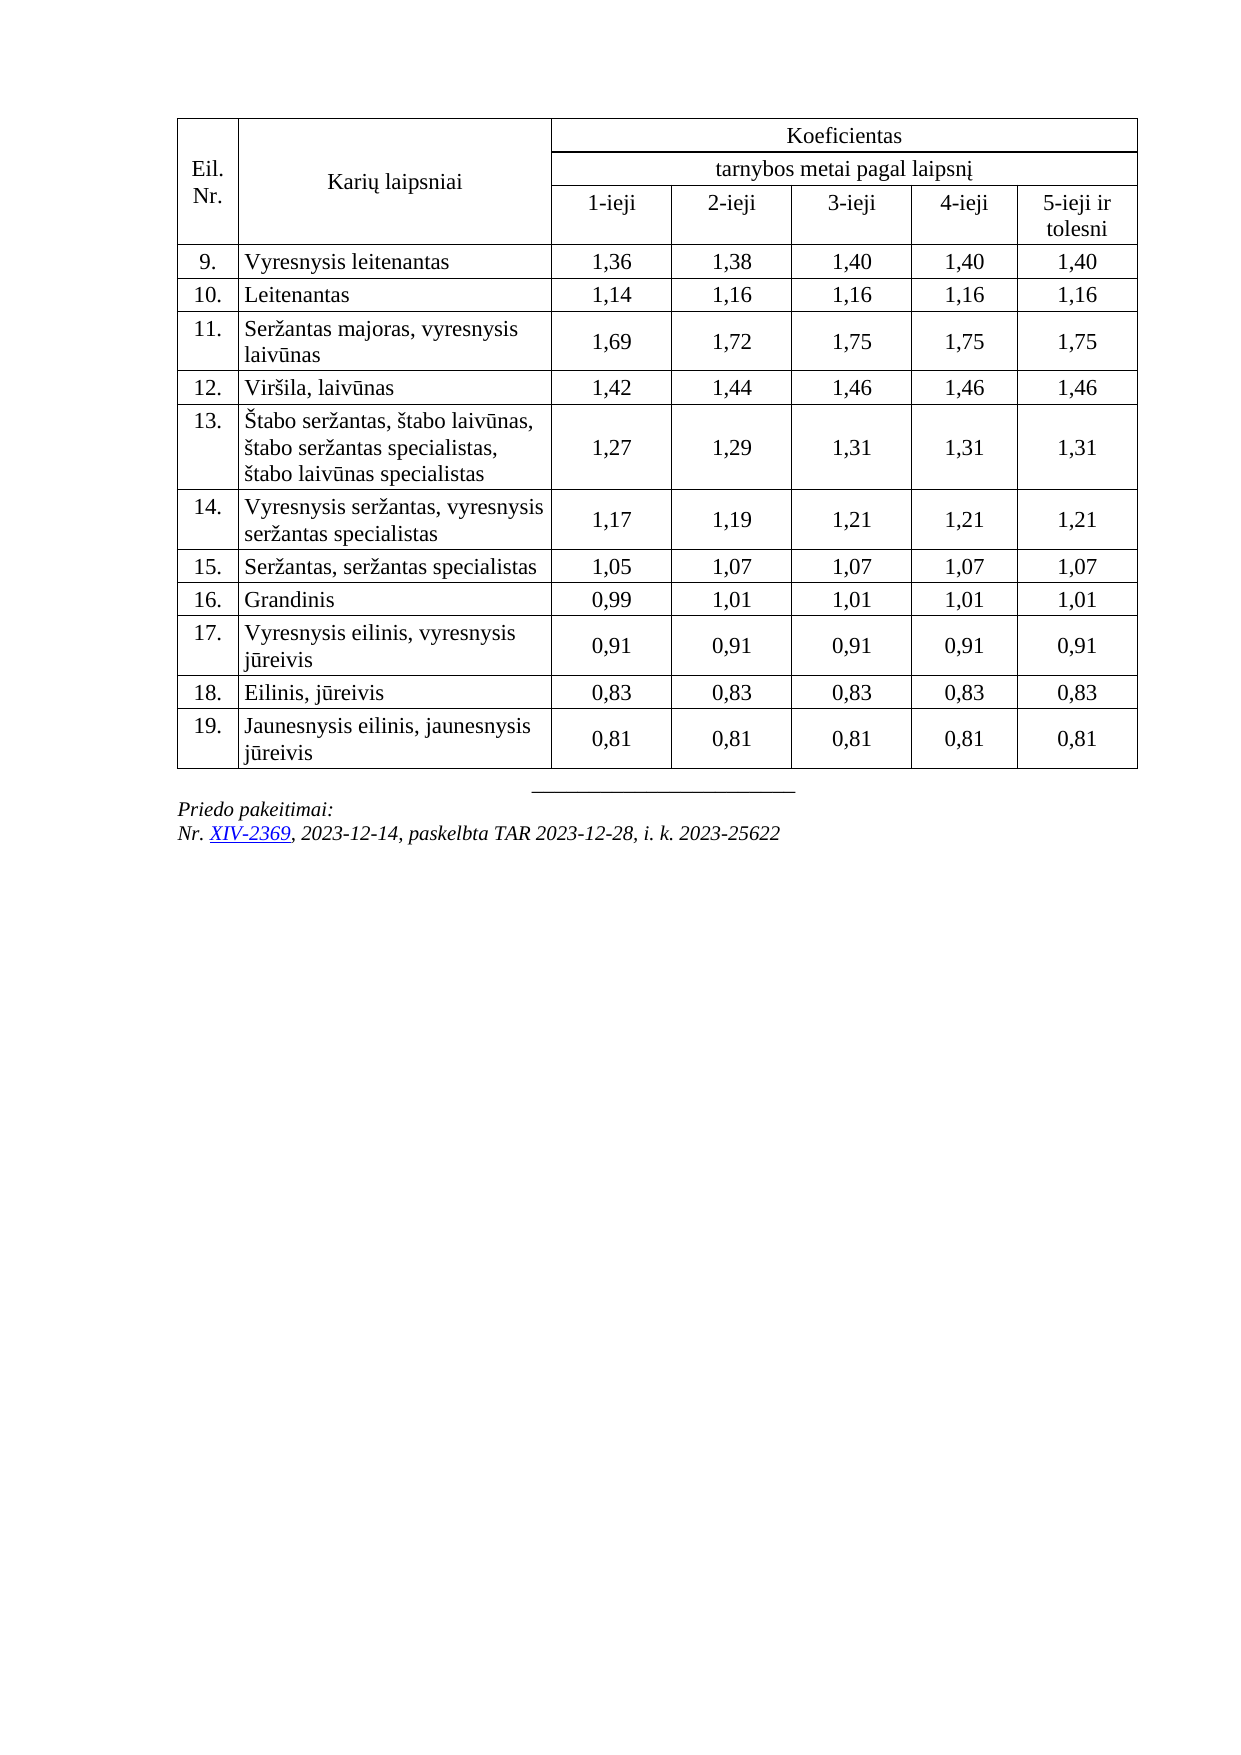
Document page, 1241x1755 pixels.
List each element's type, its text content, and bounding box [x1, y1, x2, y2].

table_cell 12. [178, 371, 238, 403]
table_cell 1,75 [912, 312, 1017, 370]
table_cell 1,72 [672, 312, 791, 370]
table_cell 1,16 [672, 279, 791, 311]
table_cell 1,01 [792, 583, 911, 615]
table_cell Leitenantas [239, 279, 551, 311]
table_cell 1,36 [552, 245, 671, 277]
table_cell 1,16 [1018, 279, 1137, 311]
table_cell tarnybos metai pagal laipsnį [552, 153, 1137, 184]
table_cell 0,83 [912, 676, 1017, 708]
table_cell Vyresnysis eilinis, vyresnysis jūreivis [239, 616, 551, 675]
table_header Eil. Nr. [178, 119, 238, 244]
table_cell Štabo seržantas, štabo laivūnas, štabo seržantas specialistas, štabo laivūnas specialistas [239, 405, 551, 489]
table_cell 5-ieji ir tolesni [1018, 186, 1137, 244]
table_cell 0,81 [672, 709, 791, 768]
table_cell 0,83 [552, 676, 671, 708]
table_cell 1,40 [1018, 245, 1137, 277]
table_cell 0,91 [1018, 616, 1137, 675]
table_cell 1,19 [672, 490, 791, 549]
table_cell 0,81 [1018, 709, 1137, 768]
table_cell 1,21 [1018, 490, 1137, 549]
table_cell 1,40 [792, 245, 911, 277]
table_cell 17. [178, 616, 238, 675]
table_cell 1,07 [792, 550, 911, 582]
table_cell Eilinis, jūreivis [239, 676, 551, 708]
table_cell 0,81 [552, 709, 671, 768]
table_cell 1,44 [672, 371, 791, 403]
table_cell Seržantas, seržantas specialistas [239, 550, 551, 582]
table_cell Grandinis [239, 583, 551, 615]
table_cell 1,07 [672, 550, 791, 582]
table_cell 0,91 [912, 616, 1017, 675]
table_cell 1,46 [792, 371, 911, 403]
table_cell 0,83 [792, 676, 911, 708]
table_cell 1,38 [672, 245, 791, 277]
table_header Karių laipsniai [239, 119, 551, 244]
table_cell 1,01 [1018, 583, 1137, 615]
text Nr. XIV-2369, 2023-12-14, paskelbta TAR 2023-12-28, i. k. 2023-25622 [177, 821, 1152, 845]
table_cell 1,07 [1018, 550, 1137, 582]
table_cell Vyresnysis seržantas, vyresnysis seržantas specialistas [239, 490, 551, 549]
table_cell Seržantas majoras, vyresnysis laivūnas [239, 312, 551, 370]
table_cell 1,69 [552, 312, 671, 370]
table_cell 1,42 [552, 371, 671, 403]
table_cell 0,99 [552, 583, 671, 615]
text _______________________ [177, 769, 1152, 795]
table_cell 13. [178, 405, 238, 489]
table_cell 3-ieji [792, 186, 911, 244]
table_cell 15. [178, 550, 238, 582]
table_cell 1,27 [552, 405, 671, 489]
table_cell 0,83 [672, 676, 791, 708]
table_cell 18. [178, 676, 238, 708]
table_cell 1,16 [912, 279, 1017, 311]
table_cell 1,31 [1018, 405, 1137, 489]
table_cell 1,16 [792, 279, 911, 311]
table_cell 0,81 [912, 709, 1017, 768]
table_cell 1,14 [552, 279, 671, 311]
table_header Koeficientas [552, 119, 1137, 151]
table_cell 1,31 [792, 405, 911, 489]
table_cell 0,91 [552, 616, 671, 675]
table_cell 19. [178, 709, 238, 768]
table_cell 1-ieji [552, 186, 671, 244]
table_cell 1,75 [792, 312, 911, 370]
table_cell 16. [178, 583, 238, 615]
table_cell 1,31 [912, 405, 1017, 489]
table_cell 4-ieji [912, 186, 1017, 244]
table_cell Jaunesnysis eilinis, jaunesnysis jūreivis [239, 709, 551, 768]
table_cell 11. [178, 312, 238, 370]
table_cell 0,91 [672, 616, 791, 675]
table_cell 9. [178, 245, 238, 277]
table_cell 0,81 [792, 709, 911, 768]
table_cell 0,83 [1018, 676, 1137, 708]
table_cell 10. [178, 279, 238, 311]
text Priedo pakeitimai: [177, 797, 1152, 821]
table_cell 1,75 [1018, 312, 1137, 370]
table_cell 0,91 [792, 616, 911, 675]
table_cell 1,01 [912, 583, 1017, 615]
table_cell 1,46 [912, 371, 1017, 403]
table_cell 1,40 [912, 245, 1017, 277]
table_cell 1,01 [672, 583, 791, 615]
table_cell 1,07 [912, 550, 1017, 582]
table_cell 1,29 [672, 405, 791, 489]
table_cell 1,21 [912, 490, 1017, 549]
table_cell 1,21 [792, 490, 911, 549]
table_cell Vyresnysis leitenantas [239, 245, 551, 277]
table_cell 1,17 [552, 490, 671, 549]
table_cell 1,05 [552, 550, 671, 582]
table_cell Viršila, laivūnas [239, 371, 551, 403]
table_cell 14. [178, 490, 238, 549]
table_cell 1,46 [1018, 371, 1137, 403]
table_cell 2-ieji [672, 186, 791, 244]
